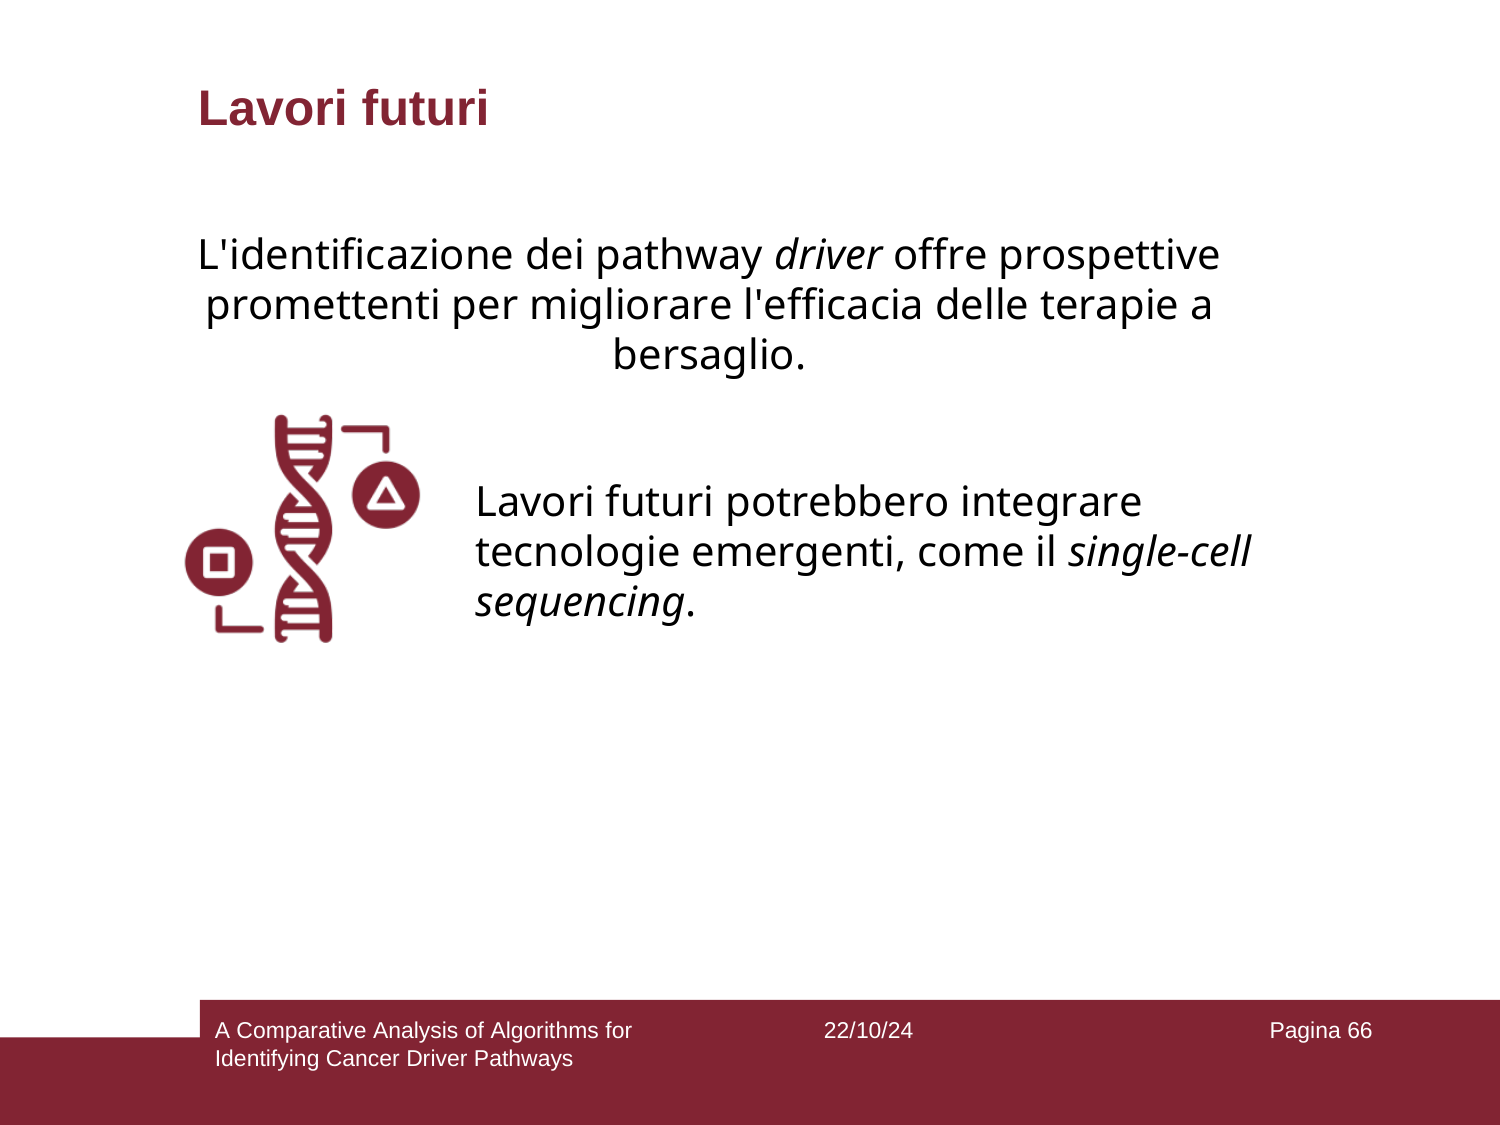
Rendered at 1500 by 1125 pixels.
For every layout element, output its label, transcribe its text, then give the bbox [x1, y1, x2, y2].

text_box Lavori futuri potrebbero integrare tecnologie emergenti, come il single-cell sequencing. [460, 466, 1370, 600]
text_box 22/10/24 [712, 1008, 1026, 1084]
text_box L'identificazione dei pathway driver offre prospettive promettenti per migliorare l'efficacia delle terapie a bersaglio. [183, 220, 1355, 342]
text_box Pagina <number> [1074, 1008, 1388, 1084]
text_box A Comparative Analysis of Algorithms for Identifying Cancer Driver Pathways [199, 1008, 676, 1084]
title Lavori futuri [183, 67, 1400, 150]
picture [178, 406, 427, 652]
